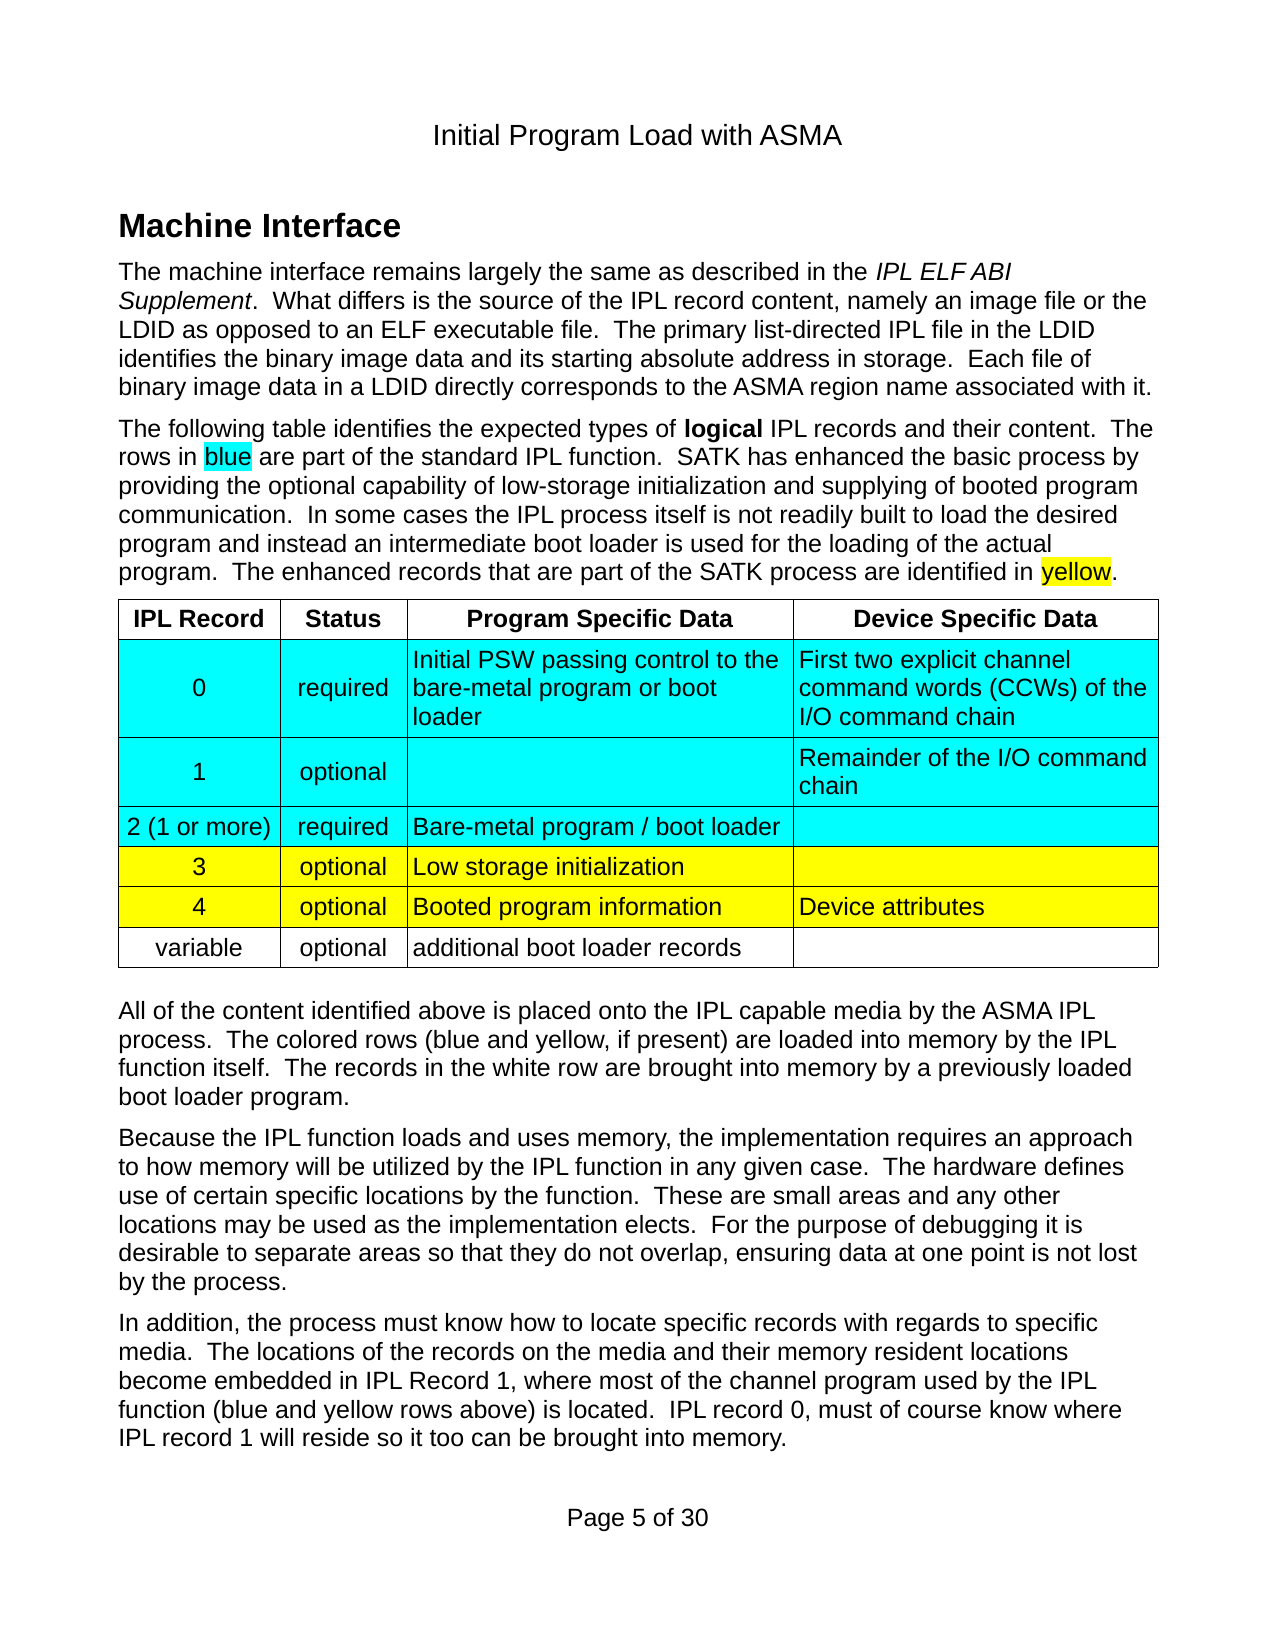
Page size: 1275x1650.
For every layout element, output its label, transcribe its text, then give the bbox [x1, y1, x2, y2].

table_cell optional [281, 928, 407, 967]
table_cell [794, 847, 1158, 886]
text Because the IPL function loads and uses memory, the implementation requires an approach to how memory will be utilized by the IPL function in any given case. The hardware defines use of certain specific locations by the function. These are small areas and any other locations may be used as the implementation elects. For the purpose of debugging it is desirable to separate areas so that they do not overlap, ensuring data at one point is not lost by the process. [118, 1123, 1157, 1296]
table_cell required [281, 807, 407, 846]
table_cell Bare-metal program / boot loader [408, 807, 793, 846]
table_header Program Specific Data [408, 600, 793, 639]
table_cell Initial PSW passing control to the bare-metal program or boot loader [408, 640, 793, 737]
table_cell Booted program information [408, 887, 793, 927]
table_cell 0 [119, 640, 280, 737]
text The machine interface remains largely the same as described in the IPL ELF ABI Supplement. What differs is the source of the IPL record content, namely an image file or the LDID as opposed to an ELF executable file. The primary list-directed IPL file in the LDID identifies the binary image data and its starting absolute address in storage. Each file of binary image data in a LDID directly corresponds to the ASMA region name associated with it. [118, 257, 1157, 401]
table_cell [794, 928, 1158, 967]
text All of the content identified above is placed onto the IPL capable media by the ASMA IPL process. The colored rows (blue and yellow, if present) are loaded into memory by the IPL function itself. The records in the white row are brought into memory by a previously loaded boot loader program. [118, 996, 1157, 1111]
table_cell [408, 738, 793, 806]
table_cell 4 [119, 887, 280, 927]
table_cell Low storage initialization [408, 847, 793, 886]
subtitle Machine Interface [118, 206, 1157, 245]
text The following table identifies the expected types of logical IPL records and their content. The rows in blue are part of the standard IPL function. SATK has enhanced the basic process by providing the optional capability of low-storage initialization and supplying of booted program communication. In some cases the IPL process itself is not readily built to load the desired program and instead an intermediate boot loader is used for the loading of the actual program. The enhanced records that are part of the SATK process are identified in yellow. [118, 413, 1157, 586]
table_cell Remainder of the I/O command chain [794, 738, 1158, 806]
table_cell 1 [119, 738, 280, 806]
text In addition, the process must know how to locate specific records with regards to specific media. The locations of the records on the media and their memory resident locations become embedded in IPL Record 1, where most of the channel program used by the IPL function (blue and yellow rows above) is located. IPL record 0, must of course know where IPL record 1 will reside so it too can be brought into memory. [118, 1308, 1157, 1452]
table_cell required [281, 640, 407, 737]
table_cell optional [281, 887, 407, 927]
table_cell First two explicit channel command words (CCWs) of the I/O command chain [794, 640, 1158, 737]
table_cell 3 [119, 847, 280, 886]
table_header IPL Record [119, 600, 280, 639]
table_header Device Specific Data [794, 600, 1158, 639]
table_cell optional [281, 738, 407, 806]
table_cell Device attributes [794, 887, 1158, 927]
table_cell 2 (1 or more) [119, 807, 280, 846]
table_header Status [281, 600, 407, 639]
table_cell optional [281, 847, 407, 886]
table_cell variable [119, 928, 280, 967]
table_cell [794, 807, 1158, 846]
table_cell additional boot loader records [408, 928, 793, 967]
